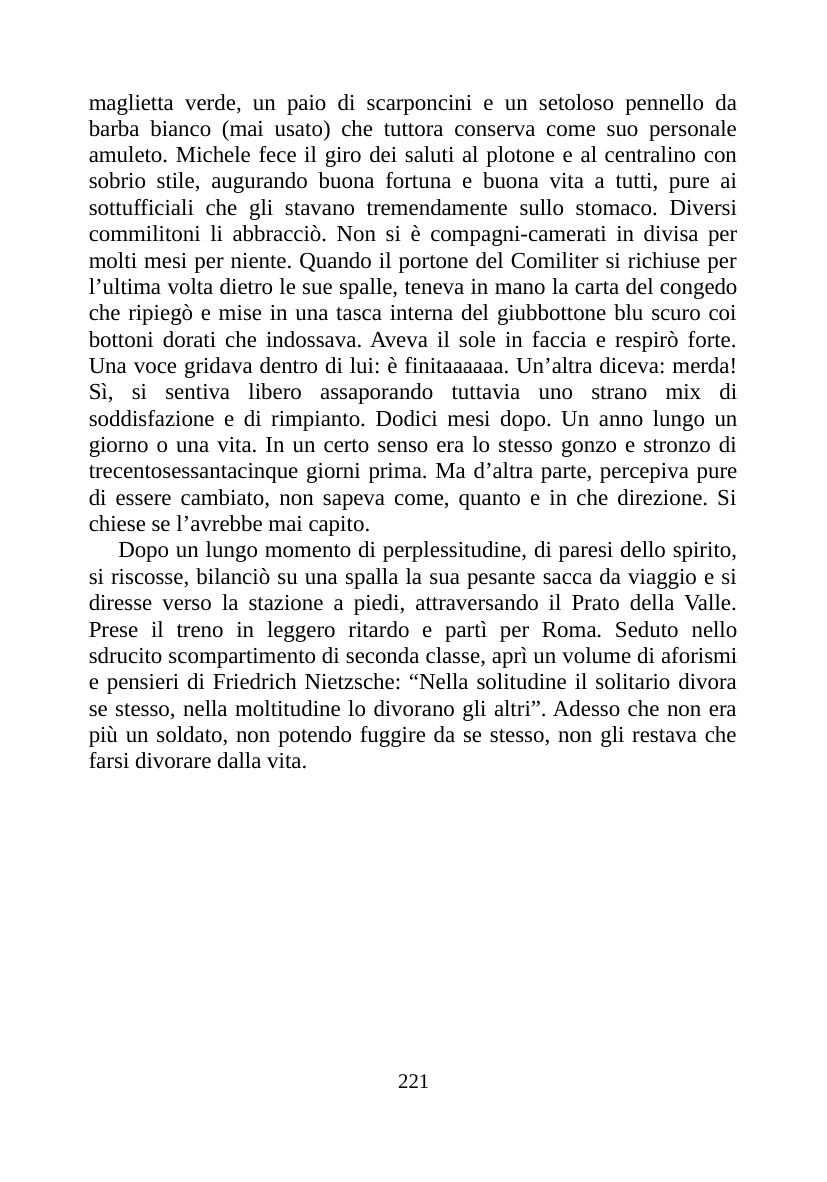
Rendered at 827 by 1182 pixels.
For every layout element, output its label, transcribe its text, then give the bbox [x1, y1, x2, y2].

text Dopo un lungo momento di perplessitudine, di paresi dello spirito, si riscosse, bilanciò su una spalla la sua pesante sacca da viaggio e si diresse verso la stazione a piedi, attraversando il Prato della Valle. Prese il treno in leggero ritardo e partì per Roma. Seduto nello sdrucito scompartimento di seconda classe, aprì un volume di aforismi e pensieri di Friedrich Nietzsche: “Nella solitudine il solitario divora se stesso, nella moltitudine lo divorano gli altri”. Adesso che non era più un soldato, non potendo fuggire da se stesso, non gli restava che farsi divorare dalla vita. [88, 537, 738, 774]
text maglietta verde, un paio di scarponcini e un setoloso pennello da barba bianco (mai usato) che tuttora conserva come suo personale amuleto. Michele fece il giro dei saluti al plotone e al centralino con sobrio stile, augurando buona fortuna e buona vita a tutti, pure ai sottufficiali che gli stavano tremendamente sullo stomaco. Diversi commilitoni li abbracciò. Non si è compagni-camerati in divisa per molti mesi per niente. Quando il portone del Comiliter si richiuse per l’ultima volta dietro le sue spalle, teneva in mano la carta del congedo che ripiegò e mise in una tasca interna del giubbottone blu scuro coi bottoni dorati che indossava. Aveva il sole in faccia e respirò forte. Una voce gridava dentro di lui: è finitaaaaaa. Un’altra diceva: merda! Sì, si sentiva libero assaporando tuttavia uno strano mix di soddisfazione e di rimpianto. Dodici mesi dopo. Un anno lungo un giorno o una vita. In un certo senso era lo stesso gonzo e stronzo di trecentosessantacinque giorni prima. Ma d’altra parte, percepiva pure di essere cambiato, non sapeva come, quanto e in che direzione. Si chiese se l’avrebbe mai capito. [88, 88, 738, 537]
